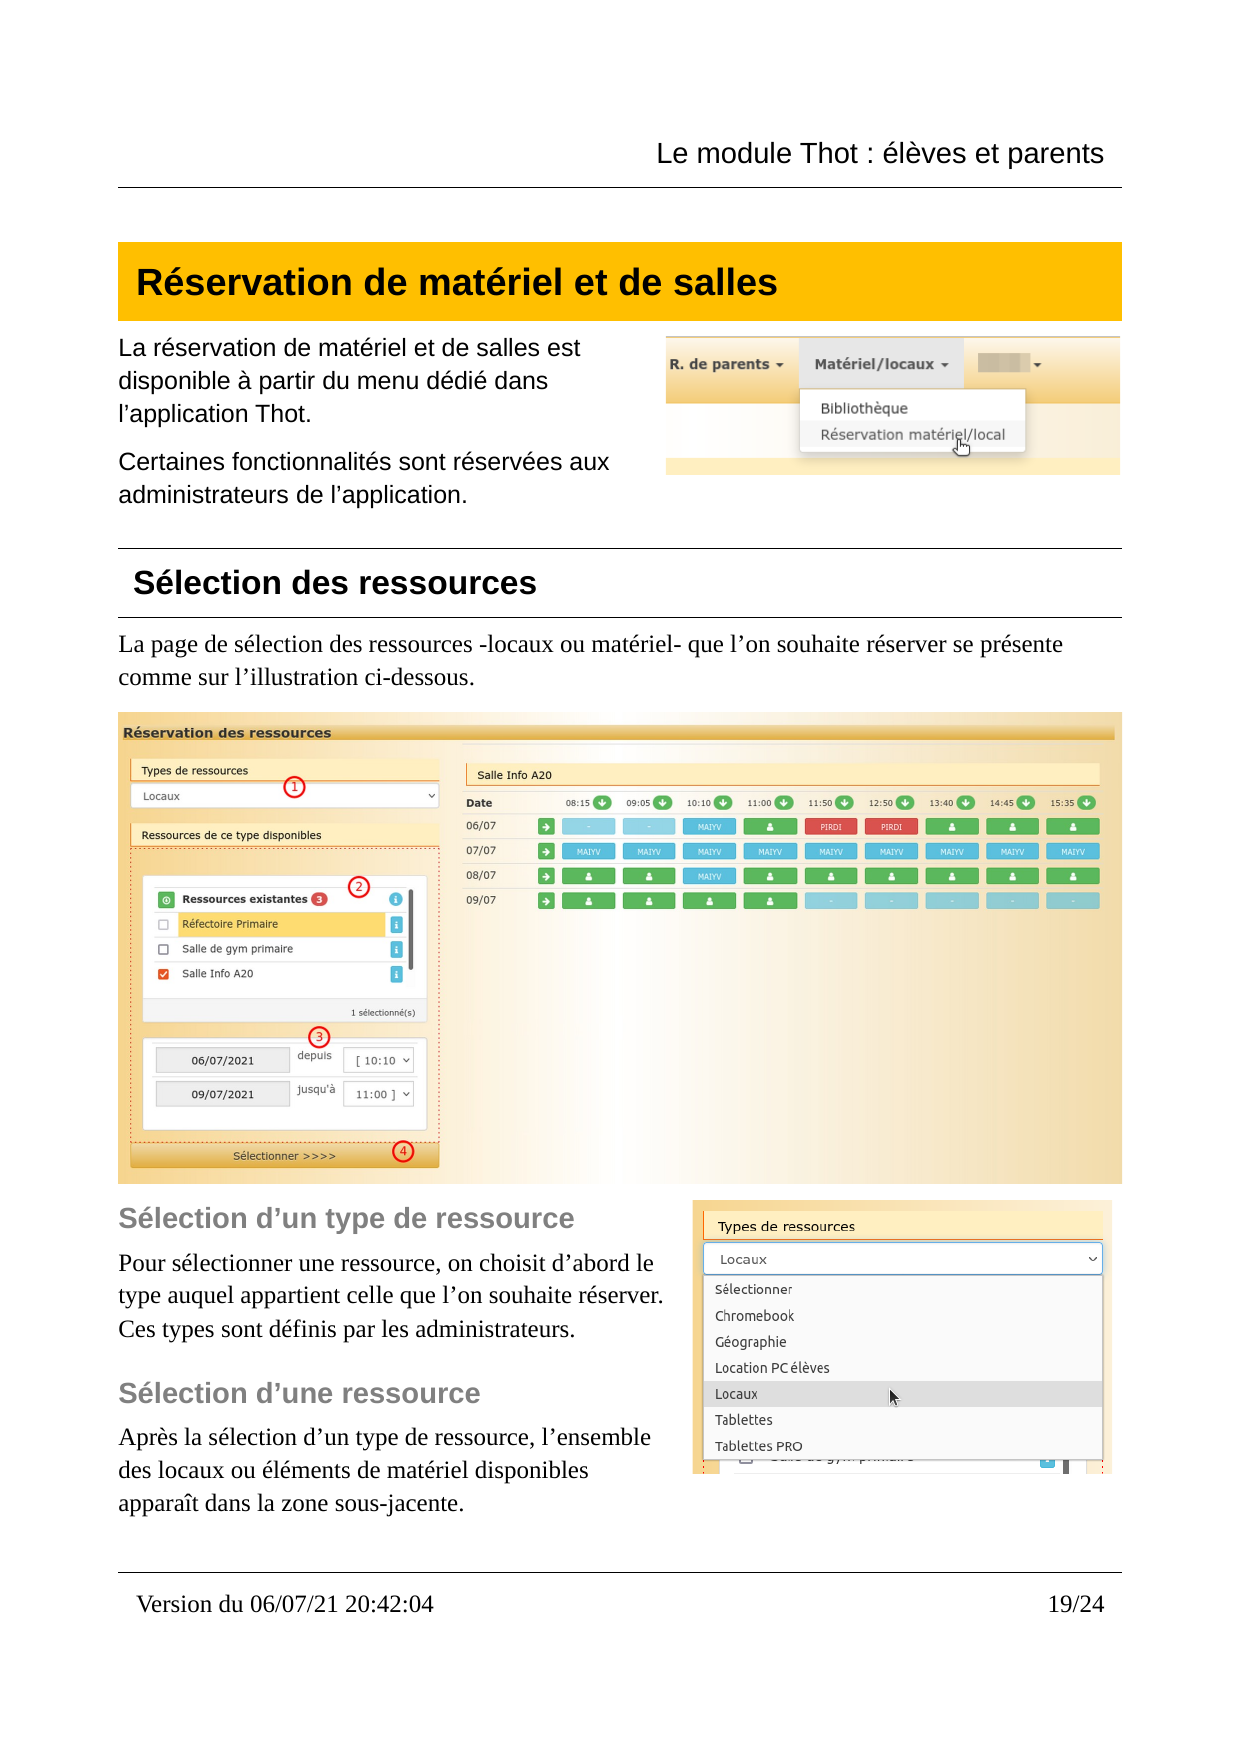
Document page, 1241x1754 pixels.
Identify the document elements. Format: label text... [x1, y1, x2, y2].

picture [665, 336, 1121, 475]
picture [118, 712, 1123, 1184]
text Pour sélectionner une ressource, on choisit d’abord le type auquel appartient celle que l’on souhaite réserver. Ces types sont définis par les administrateurs. [118, 1248, 692, 1342]
subtitle Réservation de matériel et de salles [118, 242, 1122, 321]
text La page de sélection des ressources -locaux ou matériel- que l’on souhaite réserver se présente comme sur l’illustration ci-dessous. [118, 629, 1122, 691]
picture [692, 1200, 1113, 1474]
text Certaines fonctionnalités sont réservées aux administrateurs de l’application. [118, 447, 1122, 509]
subtitle Sélection des ressources [118, 549, 1122, 617]
subtitle Sélection d’un type de ressource [118, 1184, 1122, 1235]
subtitle Sélection d’une ressource [118, 1376, 692, 1409]
text Après la sélection d’un type de ressource, l’ensemble des locaux ou éléments de matériel disponibles apparaît dans la zone sous-jacente. [118, 1422, 1122, 1517]
text La réservation de matériel et de salles est disponible à partir du menu dédié dans l’application Thot. [118, 333, 1122, 428]
